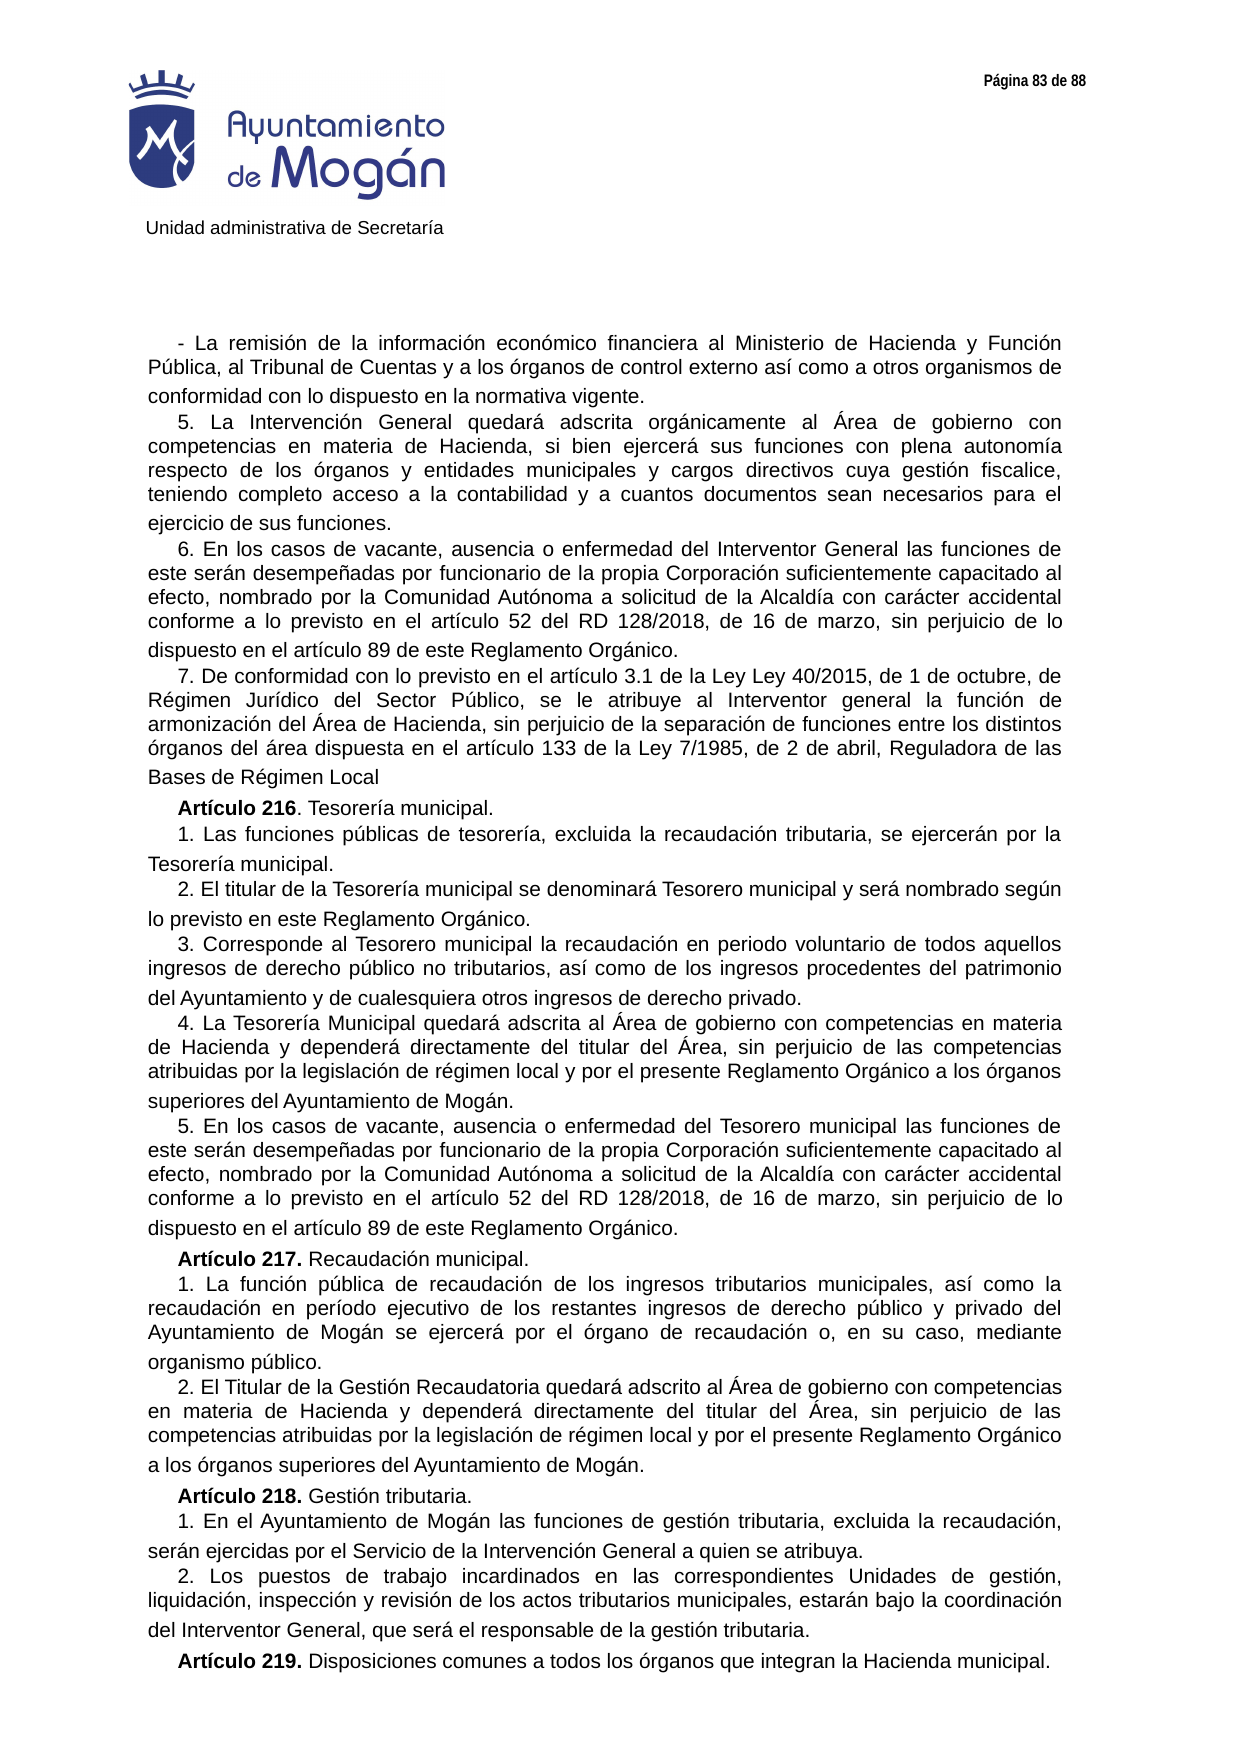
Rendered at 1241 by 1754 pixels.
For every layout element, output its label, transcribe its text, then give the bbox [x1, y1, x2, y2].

text 2. El Titular de la Gestión Recaudatoria quedará adscrito al Área de gobierno con competencias en materia de Hacienda y dependerá directamente del titular del Área, sin perjuicio de las competencias atribuidas por la legislación de régimen local y por el presente Reglamento Orgánico a los órganos superiores del Ayuntamiento de Mogán. [148, 1375, 1063, 1478]
text Artículo 217. Recaudación municipal. [148, 1241, 1063, 1272]
text 2. Los puestos de trabajo incardinados en las correspondientes Unidades de gestión, liquidación, inspección y revisión de los actos tributarios municipales, estarán bajo la coordinación del Interventor General, que será el responsable de la gestión tributaria. [148, 1564, 1063, 1643]
text 4. La Tesorería Municipal quedará adscrita al Área de gobierno con competencias en materia de Hacienda y dependerá directamente del titular del Área, sin perjuicio de las competencias atribuidas por la legislación de régimen local y por el presente Reglamento Orgánico a los órganos superiores del Ayuntamiento de Mogán. [148, 1011, 1063, 1114]
text Artículo 216. Tesorería municipal. [148, 791, 1063, 822]
text 2. El titular de la Tesorería municipal se denominará Tesorero municipal y será nombrado según lo previsto en este Reglamento Orgánico. [148, 877, 1063, 932]
text 1. La función pública de recaudación de los ingresos tributarios municipales, así como la recaudación en período ejecutivo de los restantes ingresos de derecho público y privado del Ayuntamiento de Mogán se ejercerá por el órgano de recaudación o, en su caso, mediante organismo público. [148, 1272, 1063, 1375]
text 5. En los casos de vacante, ausencia o enfermedad del Tesorero municipal las funciones de este serán desempeñadas por funcionario de la propia Corporación suficientemente capacitado al efecto, nombrado por la Comunidad Autónoma a solicitud de la Alcaldía con carácter accidental conforme a lo previsto en el artículo 52 del RD 128/2018, de 16 de marzo, sin perjuicio de lo dispuesto en el artículo 89 de este Reglamento Orgánico. [148, 1114, 1063, 1241]
text 7. De conformidad con lo previsto en el artículo 3.1 de la Ley Ley 40/2015, de 1 de octubre, de Régimen Jurídico del Sector Público, se le atribuye al Interventor general la función de armonización del Área de Hacienda, sin perjuicio de la separación de funciones entre los distintos órganos del área dispuesta en el artículo 133 de la Ley 7/1985, de 2 de abril, Reguladora de las Bases de Régimen Local [148, 663, 1063, 791]
text Artículo 219. Disposiciones comunes a todos los órganos que integran la Hacienda municipal. [148, 1643, 1063, 1674]
picture [128, 70, 445, 206]
text 1. Las funciones públicas de tesorería, excluida la recaudación tributaria, se ejercerán por la Tesorería municipal. [148, 822, 1063, 877]
text 5. La Intervención General quedará adscrita orgánicamente al Área de gobierno con competencias en materia de Hacienda, si bien ejercerá sus funciones con plena autonomía respecto de los órganos y entidades municipales y cargos directivos cuya gestión fiscalice, teniendo completo acceso a la contabilidad y a cuantos documentos sean necesarios para el ejercicio de sus funciones. [148, 409, 1063, 537]
text 1. En el Ayuntamiento de Mogán las funciones de gestión tributaria, excluida la recaudación, serán ejercidas por el Servicio de la Intervención General a quien se atribuya. [148, 1509, 1063, 1564]
text 6. En los casos de vacante, ausencia o enfermedad del Interventor General las funciones de este serán desempeñadas por funcionario de la propia Corporación suficientemente capacitado al efecto, nombrado por la Comunidad Autónoma a solicitud de la Alcaldía con carácter accidental conforme a lo previsto en el artículo 52 del RD 128/2018, de 16 de marzo, sin perjuicio de lo dispuesto en el artículo 89 de este Reglamento Orgánico. [148, 537, 1063, 663]
text - La remisión de la información económico financiera al Ministerio de Hacienda y Función Pública, al Tribunal de Cuentas y a los órganos de control externo así como a otros organismos de conformidad con lo dispuesto en la normativa vigente. [148, 331, 1063, 409]
text Artículo 218. Gestión tributaria. [148, 1478, 1063, 1509]
text 3. Corresponde al Tesorero municipal la recaudación en periodo voluntario de todos aquellos ingresos de derecho público no tributarios, así como de los ingresos procedentes del patrimonio del Ayuntamiento y de cualesquiera otros ingresos de derecho privado. [148, 932, 1063, 1011]
